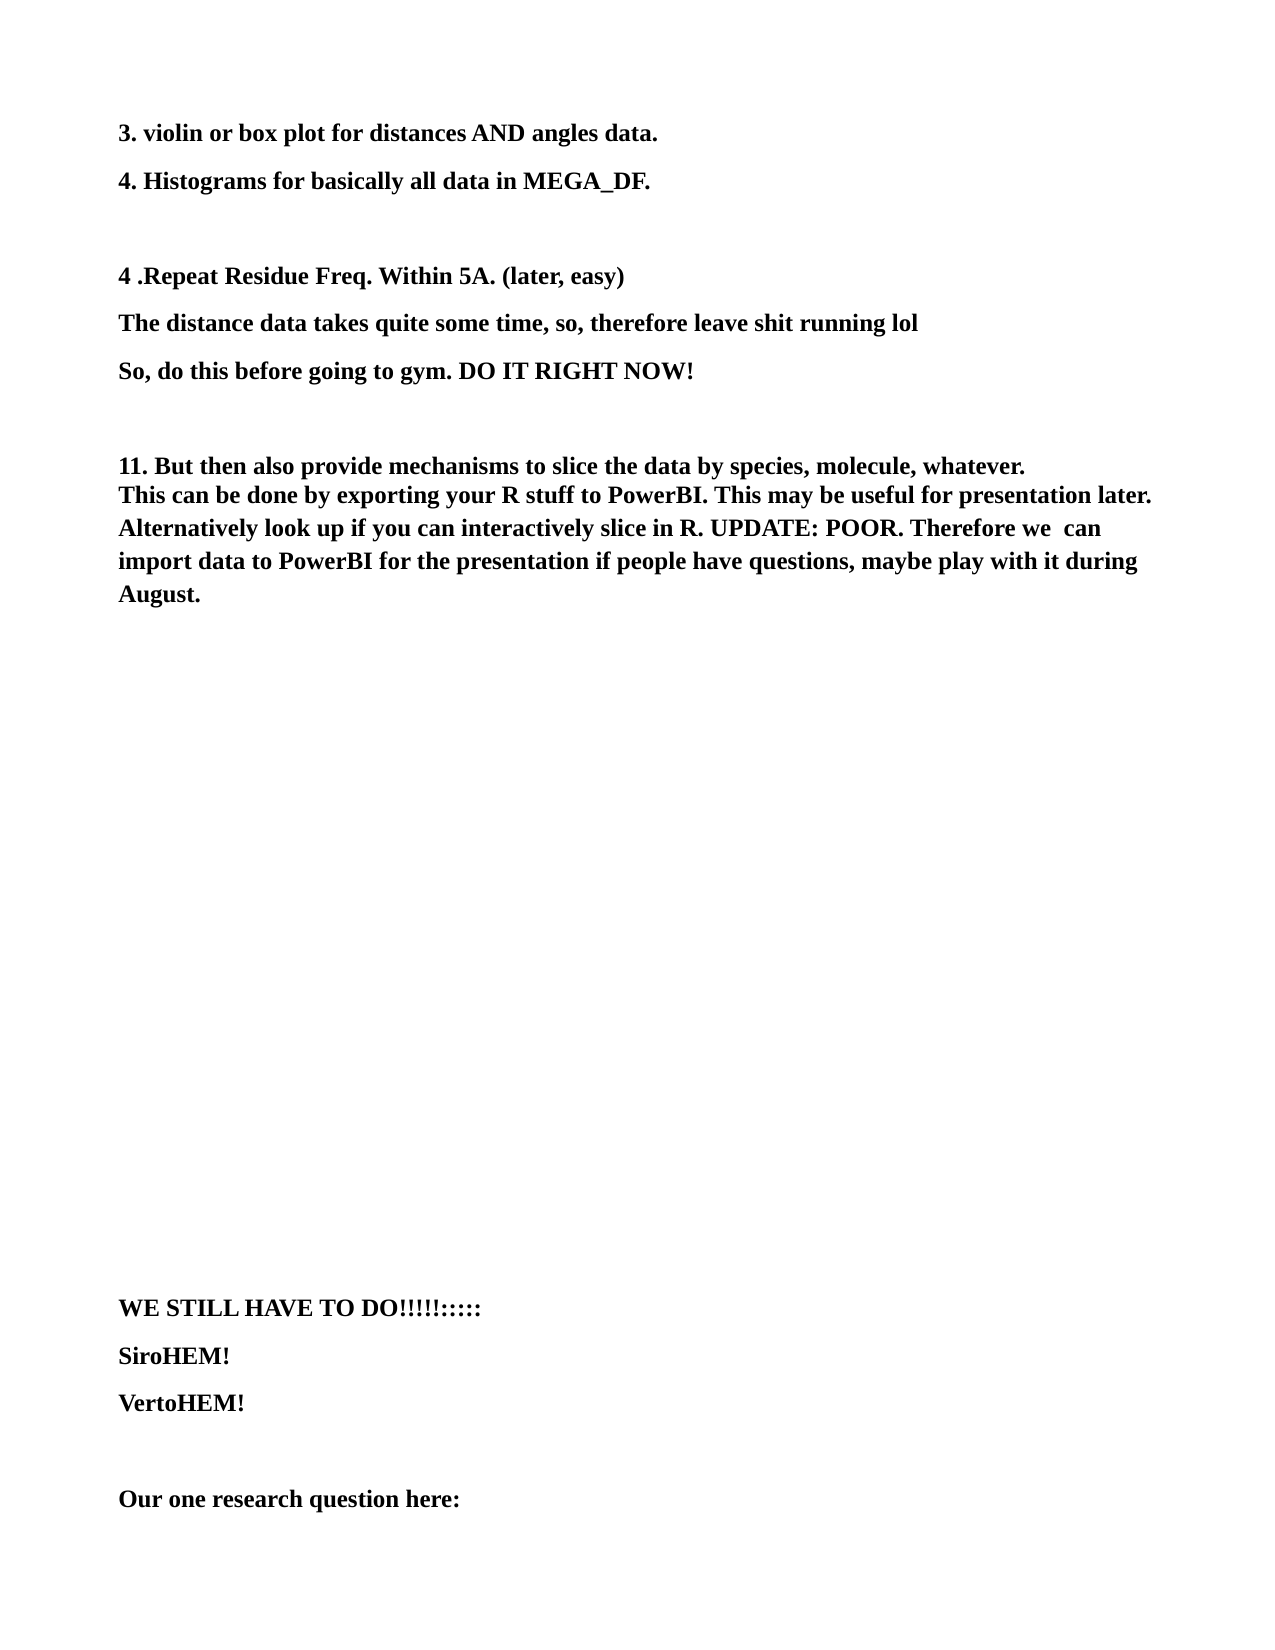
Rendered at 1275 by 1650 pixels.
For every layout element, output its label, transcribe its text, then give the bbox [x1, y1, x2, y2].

text This can be done by exporting your R stuff to PowerBI. This may be useful for presentation later. Alternatively look up if you can interactively slice in R. UPDATE: POOR. Therefore we can import data to PowerBI for the presentation if people have questions, maybe play with it during August. [118, 480, 1157, 608]
text 11. But then also provide mechanisms to slice the data by species, molecule, whatever. [118, 451, 1157, 480]
text Our one research question here: [118, 1484, 1157, 1512]
text The distance data takes quite some time, so, therefore leave shit running lol [118, 308, 1157, 337]
text WE STILL HAVE TO DO!!!!!::::: [118, 1293, 1157, 1322]
text 3. violin or box plot for distances AND angles data. [118, 118, 1157, 147]
text VertoHEM! [118, 1388, 1157, 1417]
text 4 .Repeat Residue Freq. Within 5A. (later, easy) [118, 261, 1157, 290]
text So, do this before going to gym. DO IT RIGHT NOW! [118, 356, 1157, 385]
text 4. Histograms for basically all data in MEGA_DF. [118, 166, 1157, 194]
text SiroHEM! [118, 1341, 1157, 1369]
